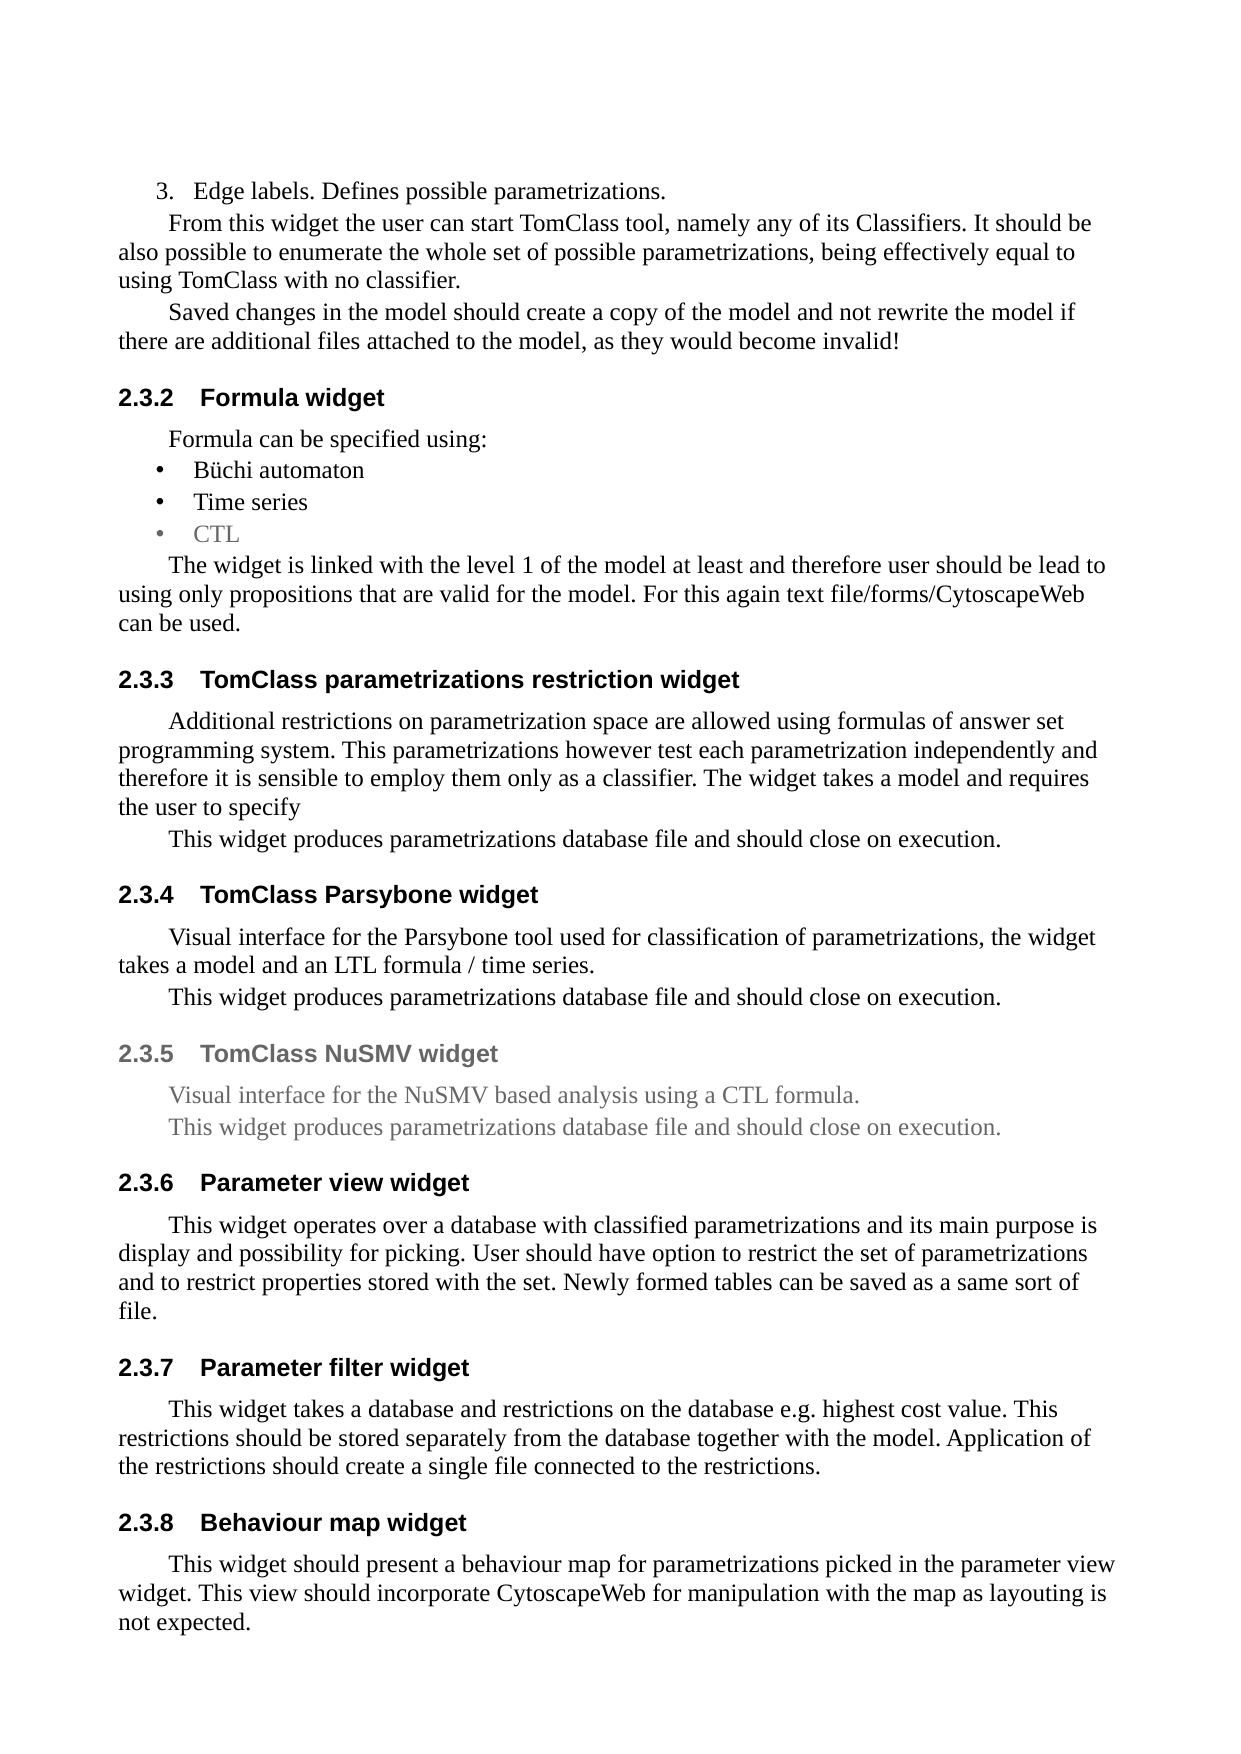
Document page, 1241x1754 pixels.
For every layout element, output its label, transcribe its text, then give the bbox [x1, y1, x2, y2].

text Visual interface for the NuSMV based analysis using a CTL formula. [118, 1080, 1122, 1109]
text Visual interface for the Parsybone tool used for classification of parametrizations, the widget takes a model and an LTL formula / time series. [118, 922, 1122, 979]
text Additional restrictions on parametrization space are allowed using formulas of answer set programming system. This parametrizations however test each parametrization independently and therefore it is sensible to employ them only as a classifier. The widget takes a model and requires the user to specify [118, 706, 1122, 821]
subtitle Parameter filter widget [118, 1353, 1122, 1381]
subtitle Parameter view widget [118, 1168, 1122, 1197]
subtitle Behaviour map widget [118, 1508, 1122, 1537]
subtitle TomClass Parsybone widget [118, 881, 1122, 909]
subtitle TomClass NuSMV widget [118, 1039, 1122, 1068]
text Formula can be specified using: [118, 424, 1122, 453]
text This widget takes a database and restrictions on the database e.g. highest cost value. This restrictions should be stored separately from the database together with the model. Application of the restrictions should create a single file connected to the restrictions. [118, 1394, 1122, 1480]
text This widget operates over a database with classified parametrizations and its main purpose is display and possibility for picking. User should have option to restrict the set of parametrizations and to restrict properties stored with the set. Newly formed tables can be saved as a same sort of file. [118, 1210, 1122, 1325]
text This widget produces parametrizations database file and should close on execution. [118, 1112, 1122, 1141]
list Time series [156, 487, 1122, 516]
text This widget produces parametrizations database file and should close on execution. [118, 824, 1122, 853]
list Edge labels. Defines possible parametrizations. [156, 176, 1122, 205]
text The widget is linked with the level 1 of the model at least and therefore user should be lead to using only propositions that are valid for the model. For this again text file/forms/CytoscapeWeb can be used. [118, 551, 1122, 637]
text From this widget the user can start TomClass tool, namely any of its Classifiers. It should be also possible to enumerate the whole set of possible parametrizations, being effectively equal to using TomClass with no classifier. [118, 208, 1122, 294]
text This widget produces parametrizations database file and should close on execution. [118, 982, 1122, 1011]
text Saved changes in the model should create a copy of the model and not rewrite the model if there are additional files attached to the model, as they would become invalid! [118, 297, 1122, 355]
subtitle Formula widget [118, 383, 1122, 411]
list Büchi automaton [156, 456, 1122, 484]
text This widget should present a behaviour map for parametrizations picked in the parameter view widget. This view should incorporate CytoscapeWeb for manipulation with the map as layouting is not expected. [118, 1549, 1122, 1636]
subtitle TomClass parametrizations restriction widget [118, 665, 1122, 693]
list CTL [156, 519, 1122, 548]
